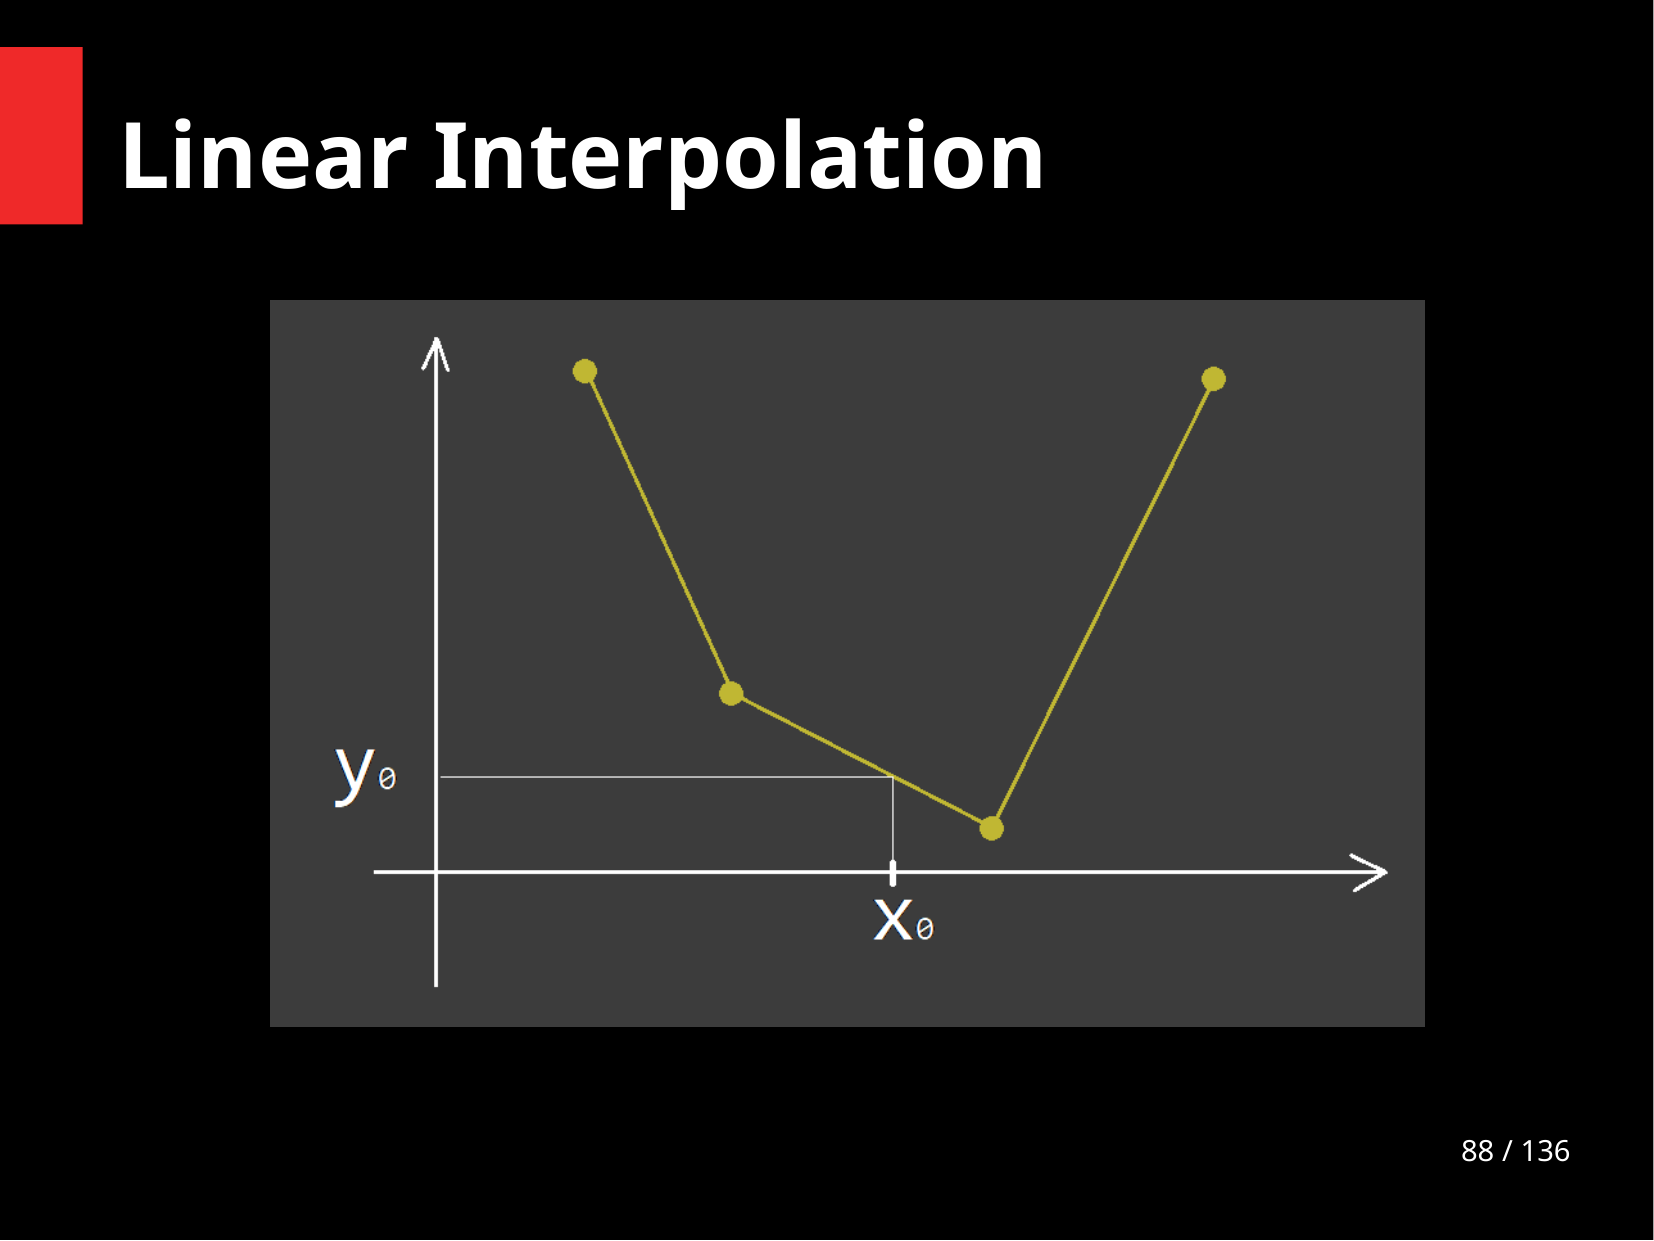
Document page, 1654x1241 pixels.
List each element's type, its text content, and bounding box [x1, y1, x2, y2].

title Linear Interpolation [118, 49, 1571, 257]
picture [270, 300, 1425, 1027]
